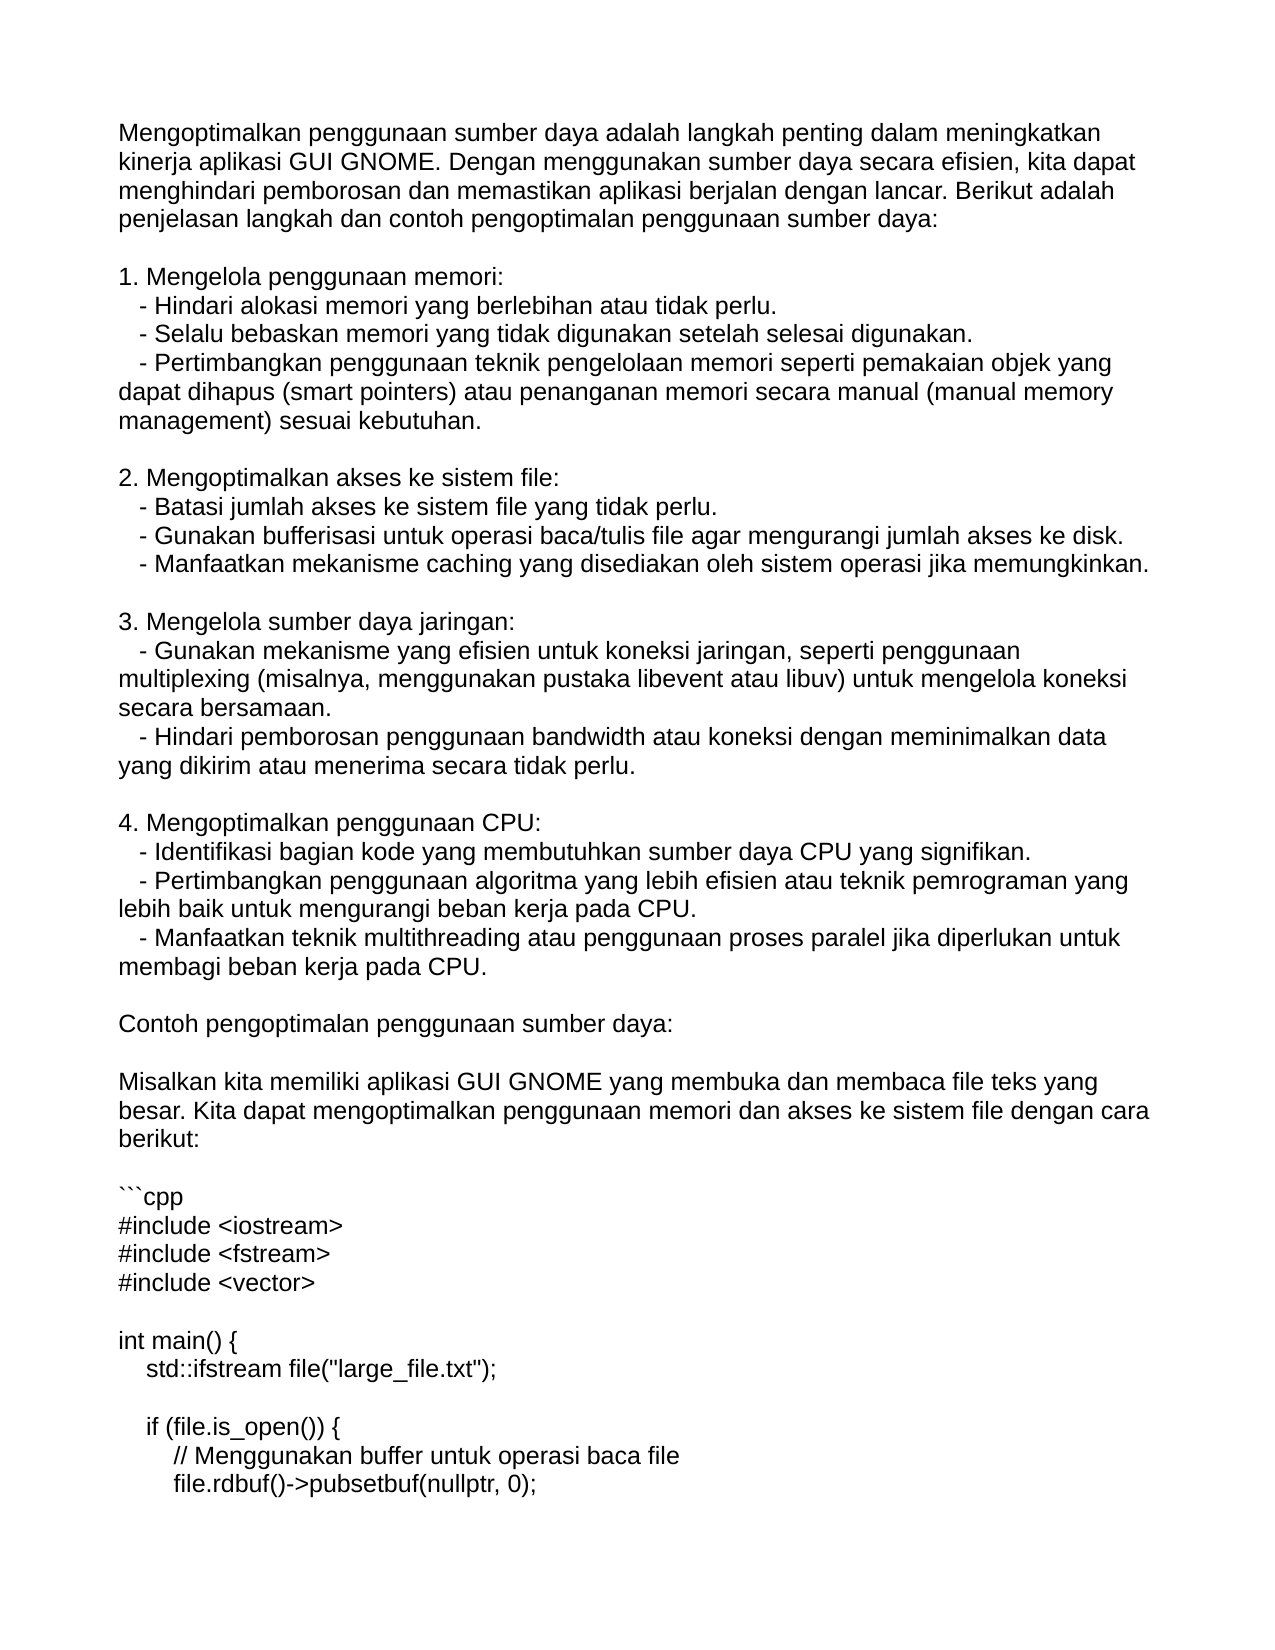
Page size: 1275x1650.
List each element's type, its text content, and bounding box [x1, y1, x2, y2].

text file.rdbuf()->pubsetbuf(nullptr, 0); [118, 1469, 1157, 1498]
text - Identifikasi bagian kode yang membutuhkan sumber daya CPU yang signifikan. [118, 837, 1157, 866]
text - Gunakan mekanisme yang efisien untuk koneksi jaringan, seperti penggunaan multiplexing (misalnya, menggunakan pustaka libevent atau libuv) untuk mengelola koneksi secara bersamaan. [118, 636, 1157, 722]
text int main() { [118, 1326, 1157, 1354]
text if (file.is_open()) { [118, 1412, 1157, 1441]
text Misalkan kita memiliki aplikasi GUI GNOME yang membuka dan membaca file teks yang besar. Kita dapat mengoptimalkan penggunaan memori dan akses ke sistem file dengan cara berikut: [118, 1067, 1157, 1153]
text #include <fstream> [118, 1239, 1157, 1268]
text - Selalu bebaskan memori yang tidak digunakan setelah selesai digunakan. [118, 319, 1157, 348]
text std::ifstream file("large_file.txt"); [118, 1354, 1157, 1383]
text - Manfaatkan teknik multithreading atau penggunaan proses paralel jika diperlukan untuk membagi beban kerja pada CPU. [118, 923, 1157, 981]
text - Pertimbangkan penggunaan teknik pengelolaan memori seperti pemakaian objek yang dapat dihapus (smart pointers) atau penanganan memori secara manual (manual memory management) sesuai kebutuhan. [118, 348, 1157, 434]
text Contoh pengoptimalan penggunaan sumber daya: [118, 1009, 1157, 1038]
text Mengoptimalkan penggunaan sumber daya adalah langkah penting dalam meningkatkan kinerja aplikasi GUI GNOME. Dengan menggunakan sumber daya secara efisien, kita dapat menghindari pemborosan dan memastikan aplikasi berjalan dengan lancar. Berikut adalah penjelasan langkah dan contoh pengoptimalan penggunaan sumber daya: [118, 118, 1157, 233]
text #include <vector> [118, 1268, 1157, 1297]
text - Gunakan bufferisasi untuk operasi baca/tulis file agar mengurangi jumlah akses ke disk. [118, 521, 1157, 549]
text 4. Mengoptimalkan penggunaan CPU: [118, 808, 1157, 837]
text 2. Mengoptimalkan akses ke sistem file: [118, 463, 1157, 492]
text ```cpp [118, 1182, 1157, 1211]
text - Pertimbangkan penggunaan algoritma yang lebih efisien atau teknik pemrograman yang lebih baik untuk mengurangi beban kerja pada CPU. [118, 866, 1157, 923]
text #include <iostream> [118, 1211, 1157, 1239]
text - Batasi jumlah akses ke sistem file yang tidak perlu. [118, 492, 1157, 521]
text // Menggunakan buffer untuk operasi baca file [118, 1441, 1157, 1469]
text - Hindari pemborosan penggunaan bandwidth atau koneksi dengan meminimalkan data yang dikirim atau menerima secara tidak perlu. [118, 722, 1157, 779]
text 1. Mengelola penggunaan memori: [118, 262, 1157, 291]
text 3. Mengelola sumber daya jaringan: [118, 607, 1157, 636]
text - Hindari alokasi memori yang berlebihan atau tidak perlu. [118, 291, 1157, 319]
text - Manfaatkan mekanisme caching yang disediakan oleh sistem operasi jika memungkinkan. [118, 549, 1157, 578]
